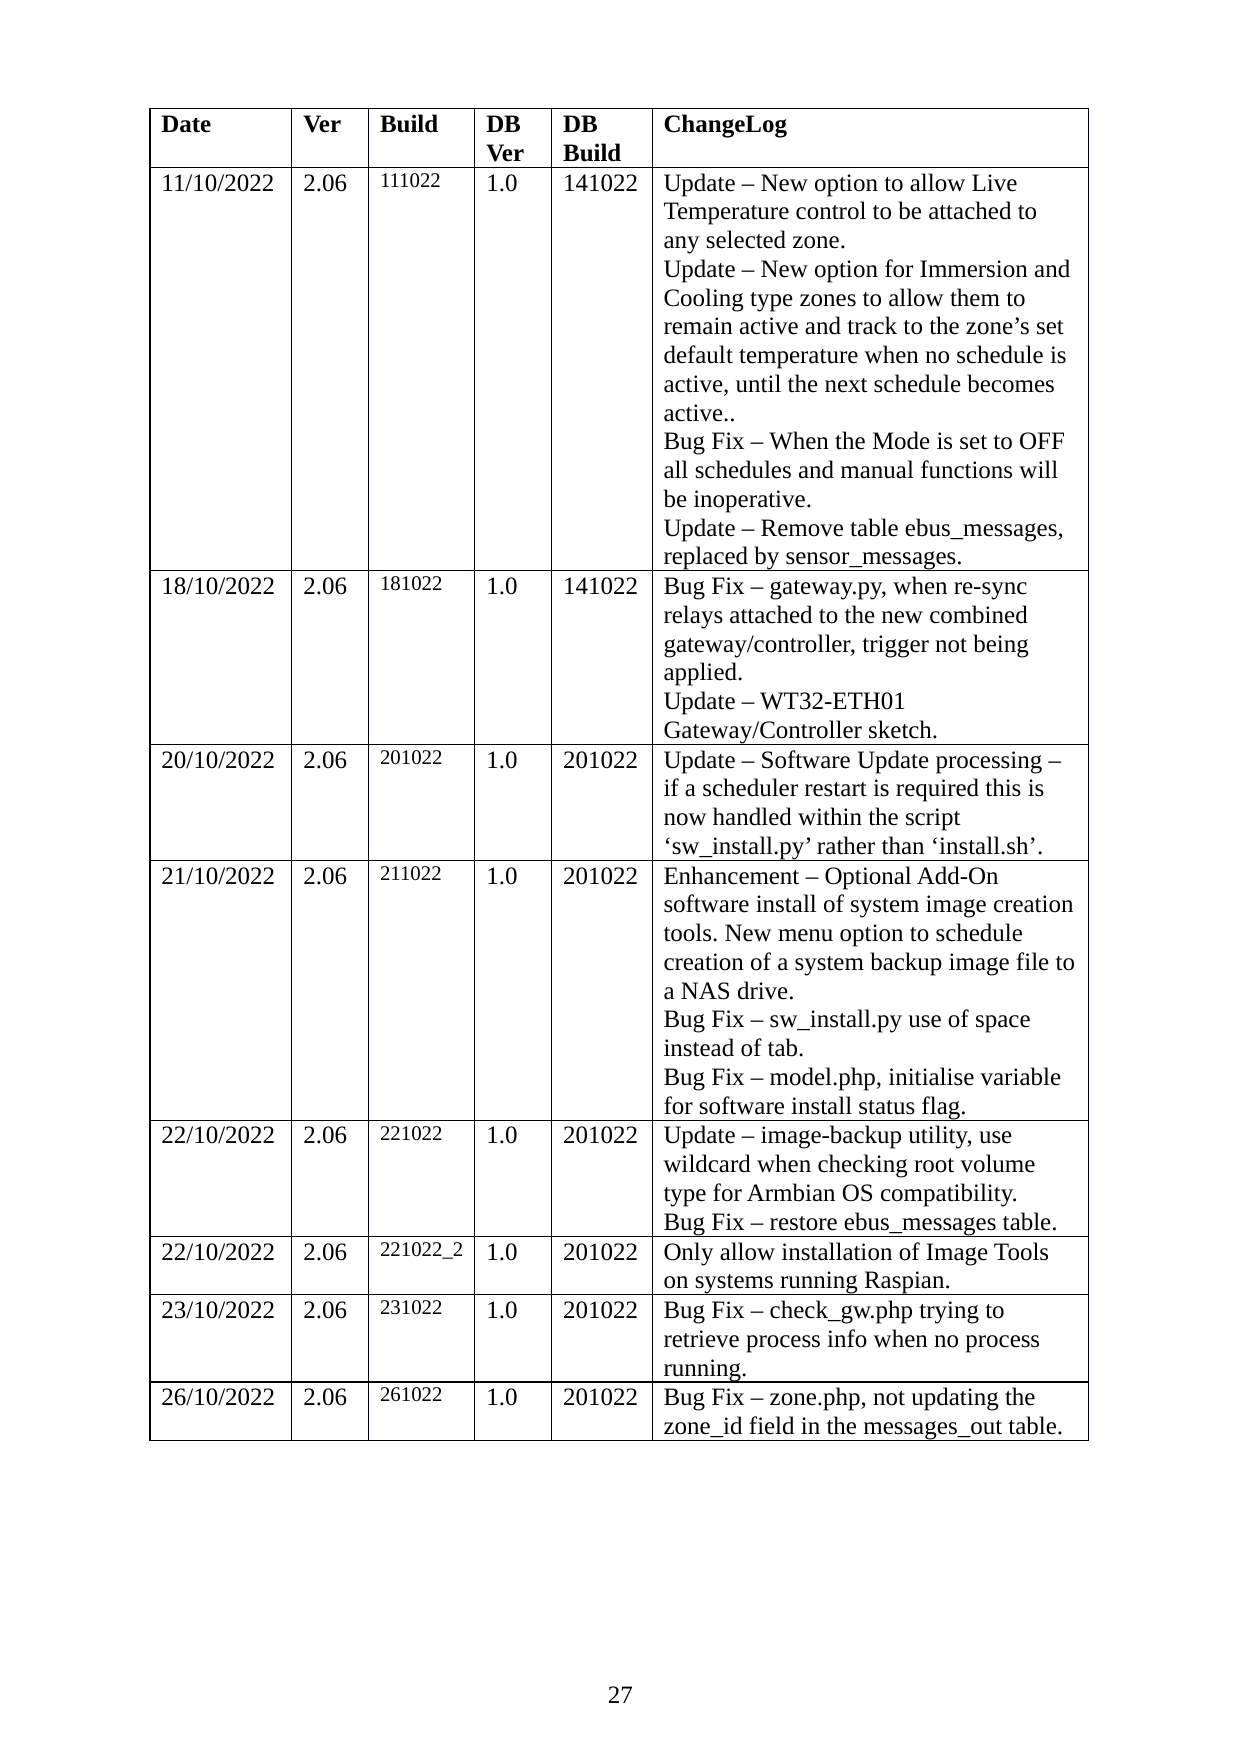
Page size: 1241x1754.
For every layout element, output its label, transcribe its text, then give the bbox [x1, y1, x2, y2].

table_header Ver [292, 109, 368, 167]
table_cell 2.06 [292, 571, 368, 744]
table_cell 21/10/2022 [151, 861, 291, 1119]
table_cell 181022 [369, 571, 474, 744]
table_cell 1.0 [475, 571, 551, 744]
table_cell 111022 [369, 168, 474, 570]
table_cell 201022 [552, 1295, 652, 1381]
table_cell Bug Fix – check_gw.php trying to retrieve process info when no process running. [653, 1295, 1088, 1381]
table_cell 221022_2 [369, 1237, 474, 1294]
table_cell 1.0 [475, 1383, 551, 1440]
table_cell Only allow installation of Image Tools on systems running Raspian. [653, 1237, 1088, 1294]
table_cell 18/10/2022 [151, 571, 291, 744]
table_cell 141022 [552, 571, 652, 744]
table_cell 2.06 [292, 745, 368, 860]
table_cell 2.06 [292, 1295, 368, 1381]
table_cell 2.06 [292, 1237, 368, 1294]
table_cell Enhancement – Optional Add-On software install of system image creation tools. New menu option to schedule creation of a system backup image file to a NAS drive. Bug Fix – sw_install.py use of space instead of tab. Bug Fix – model.php, initialise variable for software install status flag. [653, 861, 1088, 1119]
table_cell 23/10/2022 [151, 1295, 291, 1381]
table_header ChangeLog [653, 109, 1088, 167]
table_cell 201022 [552, 745, 652, 860]
table_cell 201022 [552, 1237, 652, 1294]
table_cell Bug Fix – gateway.py, when re-sync relays attached to the new combined gateway/controller, trigger not being applied. Update – WT32-ETH01 Gateway/Controller sketch. [653, 571, 1088, 744]
table_cell Update – New option to allow Live Temperature control to be attached to any selected zone. Update – New option for Immersion and Cooling type zones to allow them to remain active and track to the zone’s set default temperature when no schedule is active, until the next schedule becomes active.. Bug Fix – When the Mode is set to OFF all schedules and manual functions will be inoperative. Update – Remove table ebus_messages, replaced by sensor_messages. [653, 168, 1088, 570]
table_cell Bug Fix – zone.php, not updating the zone_id field in the messages_out table. [653, 1383, 1088, 1440]
table_cell 2.06 [292, 1383, 368, 1440]
table_cell 231022 [369, 1295, 474, 1381]
table_cell 1.0 [475, 1295, 551, 1381]
table_cell 22/10/2022 [151, 1237, 291, 1294]
table_cell 1.0 [475, 1121, 551, 1236]
table_header DB Ver [475, 109, 551, 167]
table_cell 2.06 [292, 861, 368, 1119]
table_cell 201022 [552, 1383, 652, 1440]
table_header Build [369, 109, 474, 167]
table_cell 201022 [552, 1121, 652, 1236]
table_cell 201022 [369, 745, 474, 860]
table_cell 221022 [369, 1121, 474, 1236]
table_cell 1.0 [475, 861, 551, 1119]
table_cell 2.06 [292, 1121, 368, 1236]
table_cell Update – Software Update processing – if a scheduler restart is required this is now handled within the script ‘sw_install.py’ rather than ‘install.sh’. [653, 745, 1088, 860]
table_cell 1.0 [475, 168, 551, 570]
table_cell 20/10/2022 [151, 745, 291, 860]
table_cell 261022 [369, 1383, 474, 1440]
table_cell 26/10/2022 [151, 1383, 291, 1440]
table_cell 2.06 [292, 168, 368, 570]
table_cell Update – image-backup utility, use wildcard when checking root volume type for Armbian OS compatibility. Bug Fix – restore ebus_messages table. [653, 1121, 1088, 1236]
table_cell 141022 [552, 168, 652, 570]
table_cell 211022 [369, 861, 474, 1119]
table_cell 1.0 [475, 745, 551, 860]
table_cell 11/10/2022 [151, 168, 291, 570]
table_header Date [151, 109, 291, 167]
table_cell 201022 [552, 861, 652, 1119]
table_cell 1.0 [475, 1237, 551, 1294]
table_cell 22/10/2022 [151, 1121, 291, 1236]
table_header DB Build [552, 109, 652, 167]
